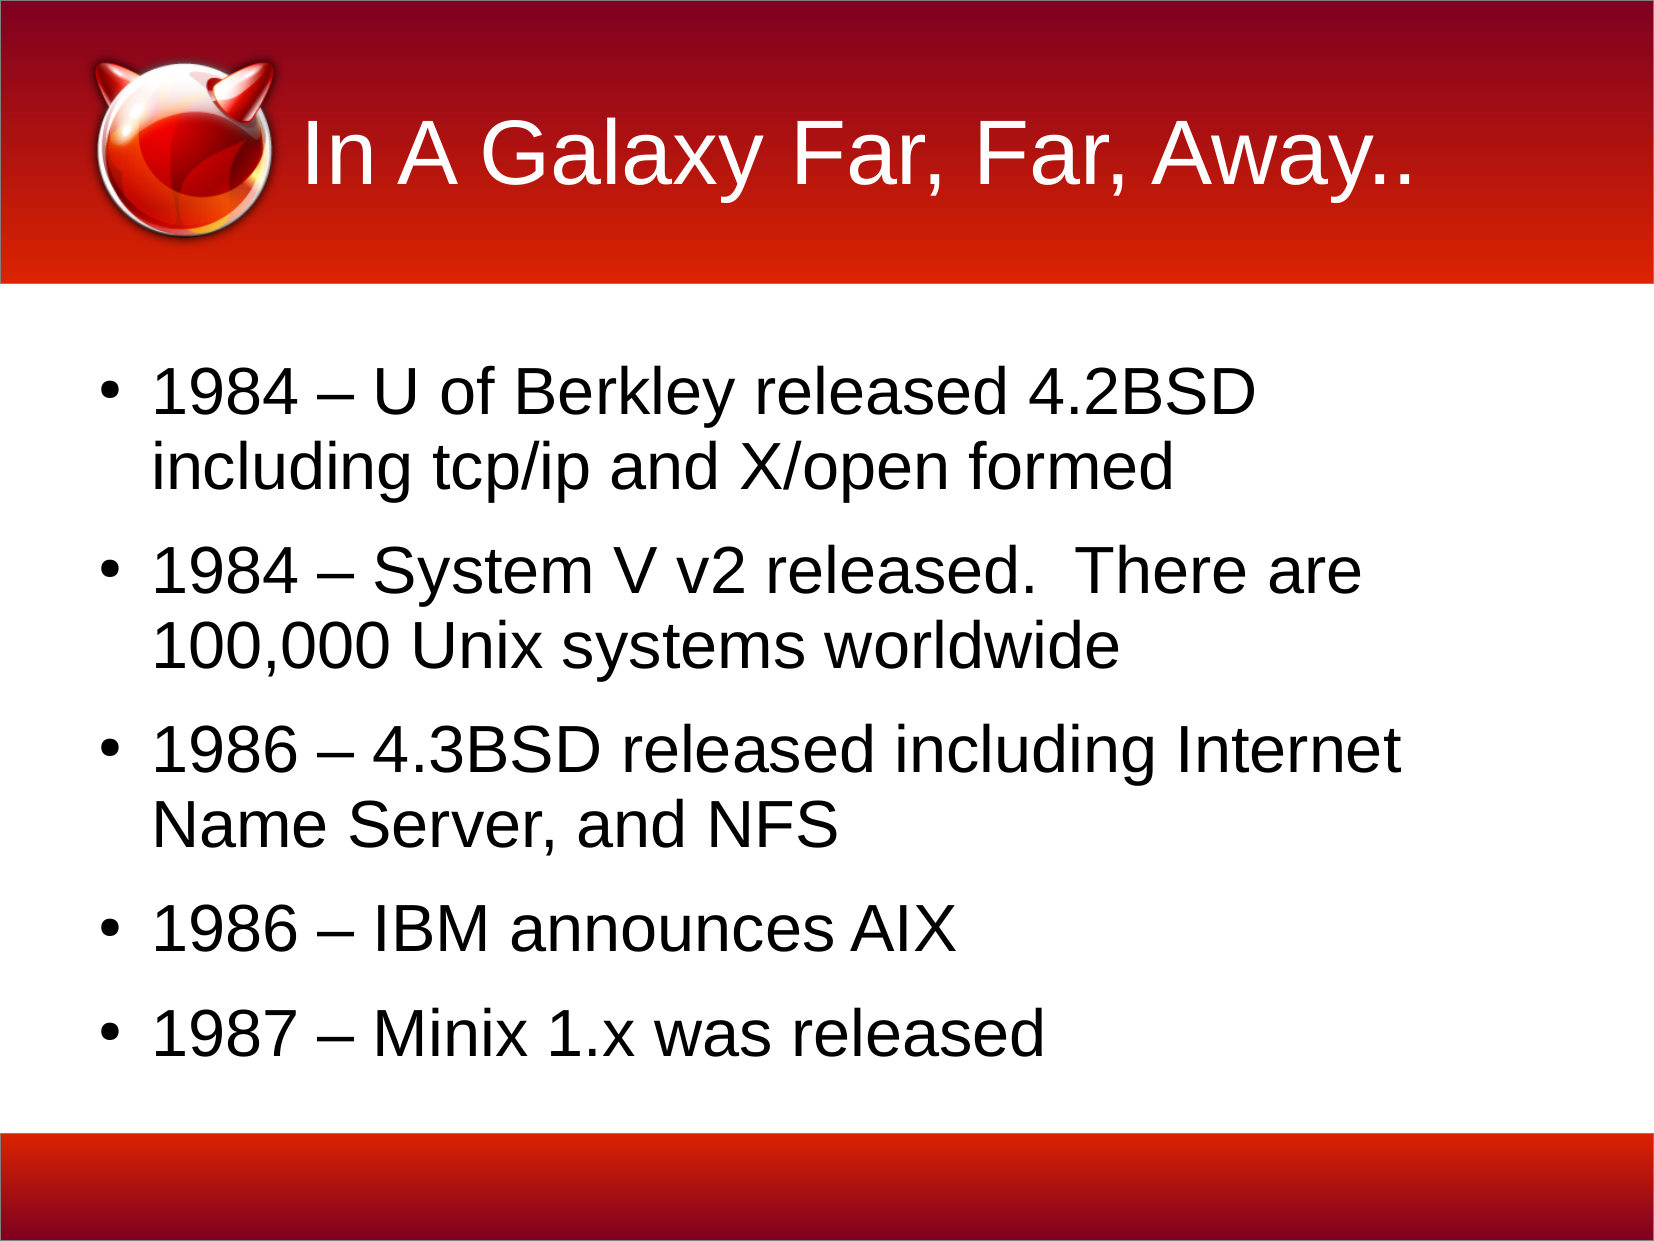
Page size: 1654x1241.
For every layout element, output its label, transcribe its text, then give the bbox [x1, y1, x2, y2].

title In A Galaxy Far, Far, Away.. [82, 49, 1536, 257]
list 1984 – U of Berkley released 4.2BSD including tcp/ip and X/open formed 1984 – System V v2 released. There are 100,000 Unix systems worldwide 1986 – 4.3BSD released including Internet Name Server, and NFS 1986 – IBM announces AIX 1987 – Minix 1.x was released [80, 354, 1536, 1074]
